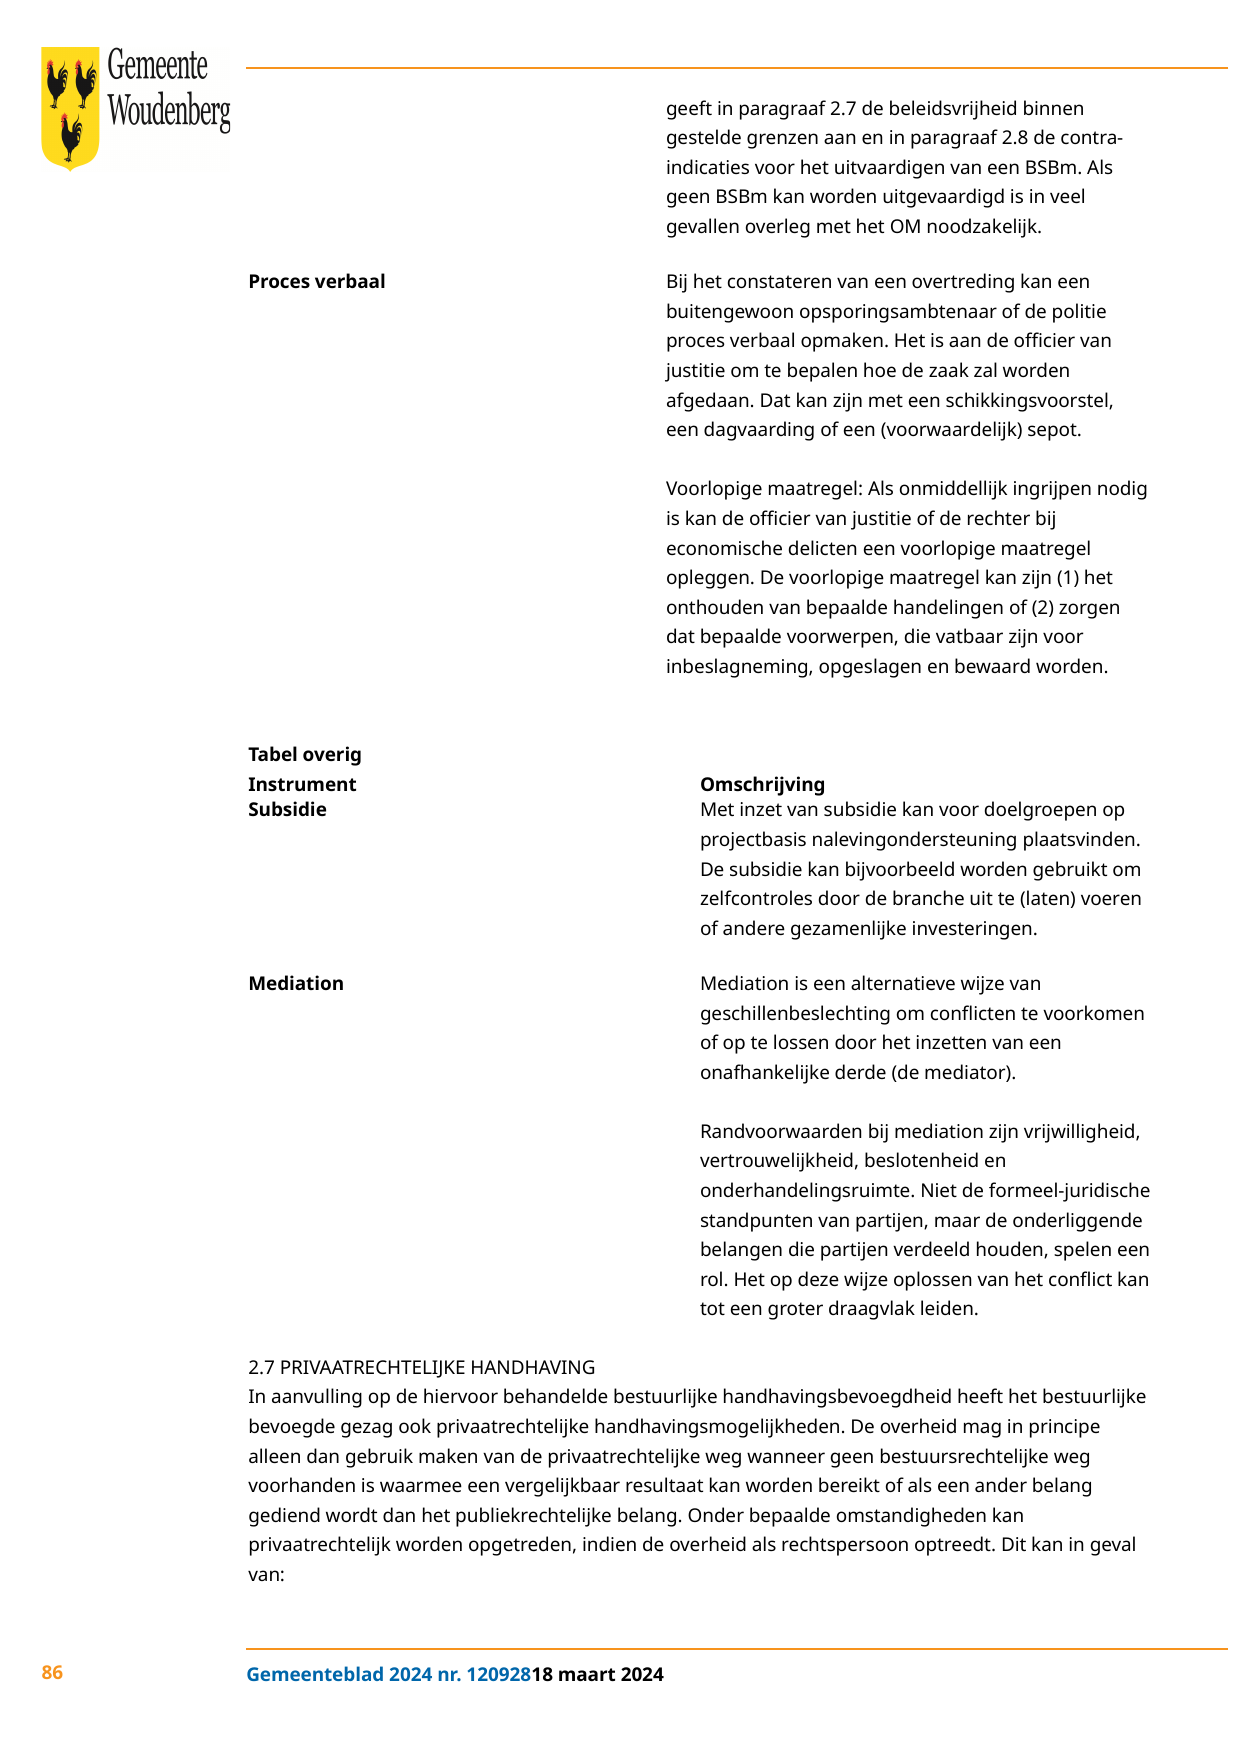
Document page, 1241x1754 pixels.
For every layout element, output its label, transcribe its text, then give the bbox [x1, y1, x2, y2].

text In aanvulling op de hiervoor behandelde bestuurlijke handhavingsbevoegdheid heeft het bestuurlijke bevoegde gezag ook privaatrechtelijke handhavingsmogelijkheden. De overheid mag in principe alleen dan gebruik maken van de privaatrechtelijke weg wanneer geen bestuursrechtelijke weg voorhanden is waarmee een vergelijkbaar resultaat kan worden bereikt of als een ander belang gediend wordt dan het publiekrechtelijke belang. Onder bepaalde omstandigheden kan privaatrechtelijk worden opgetreden, indien de overheid als rechtspersoon optreedt. Dit kan in geval van: [248, 1384, 1152, 1587]
table_cell Subsidie [248, 797, 700, 970]
table_header Instrument [248, 771, 700, 797]
table_cell Mediation [248, 970, 700, 1321]
picture [41, 47, 231, 172]
text Tabel overig [248, 741, 1152, 767]
table_cell geeft in paragraaf 2.7 de beleidsvrijheid binnen gestelde grenzen aan en in paragraaf 2.8 de contra-indicaties voor het uitvaardigen van een BSBm. Als geen BSBm kan worden uitgevaardigd is in veel gevallen overleg met het OM noodzakelijk. [666, 95, 1152, 268]
table_cell Mediation is een alternatieve wijze van geschillenbeslechting om conflicten te voorkomen of op te lossen door het inzetten van een onafhankelijke derde (de mediator). Randvoorwaarden bij mediation zijn vrijwilligheid, vertrouwelijkheid, beslotenheid en onderhandelingsruimte. Niet de formeel-juridische standpunten van partijen, maar de onderliggende belangen die partijen verdeeld houden, spelen een rol. Het op deze wijze oplossen van het conflict kan tot een groter draagvlak leiden. [700, 970, 1152, 1321]
table_cell [248, 95, 666, 268]
table_cell Met inzet van subsidie kan voor doelgroepen op projectbasis nalevingondersteuning plaatsvinden. De subsidie kan bijvoorbeeld worden gebruikt om zelfcontroles door de branche uit te (laten) voeren of andere gezamenlijke investeringen. [700, 797, 1152, 970]
text 2.7 PRIVAATRECHTELIJKE HANDHAVING [248, 1354, 1152, 1380]
table_cell Bij het constateren van een overtreding kan een buitengewoon opsporingsambtenaar of de politie proces verbaal opmaken. Het is aan de officier van justitie om te bepalen hoe de zaak zal worden afgedaan. Dat kan zijn met een schikkingsvoorstel, een dagvaarding of een (voorwaardelijk) sepot. Voorlopige maatregel: Als onmiddellijk ingrijpen nodig is kan de officier van justitie of de rechter bij economische delicten een voorlopige maatregel opleggen. De voorlopige maatregel kan zijn (1) het onthouden van bepaalde handelingen of (2) zorgen dat bepaalde voorwerpen, die vatbaar zijn voor inbeslagneming, opgeslagen en bewaard worden. [666, 269, 1152, 708]
table_cell Proces verbaal [248, 269, 666, 708]
table_header Omschrijving [700, 771, 1152, 797]
